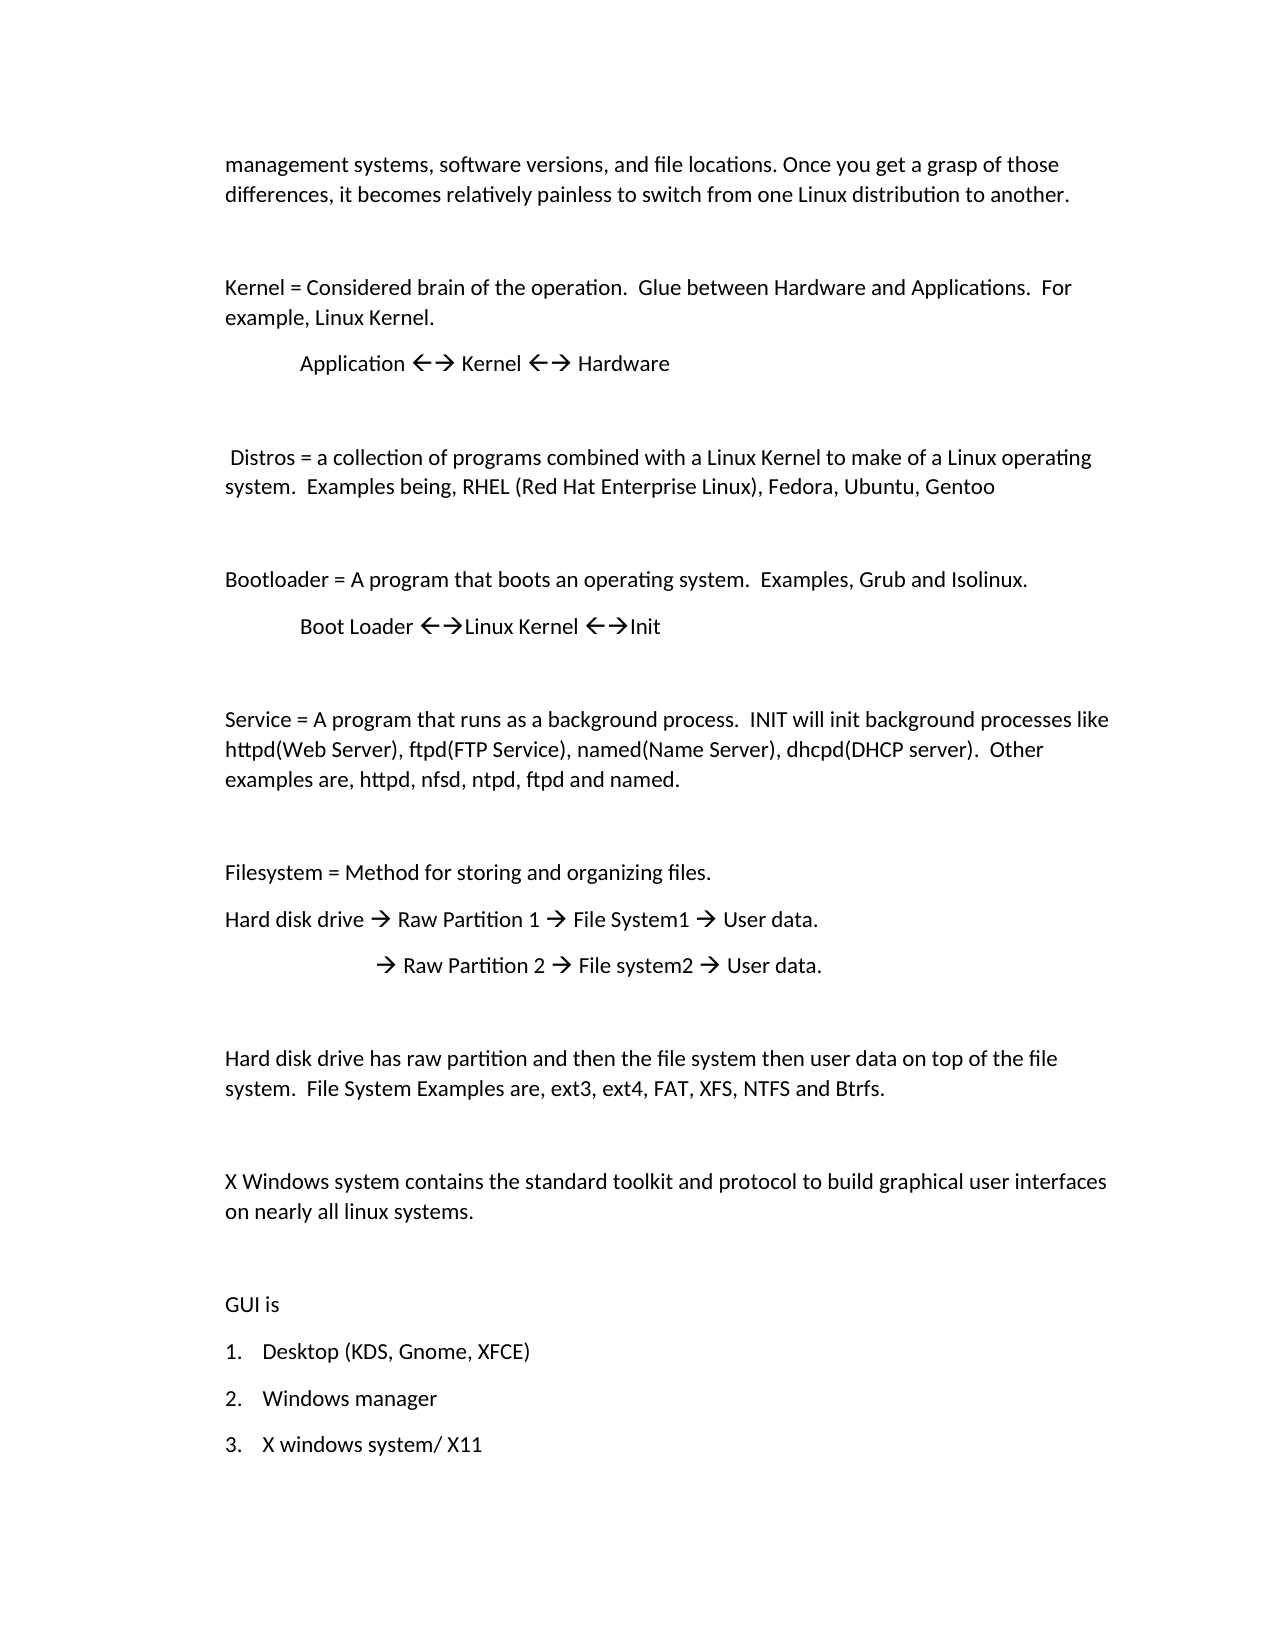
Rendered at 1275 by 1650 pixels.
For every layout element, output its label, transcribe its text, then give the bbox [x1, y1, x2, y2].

list Boot Loader Linux Kernel Init [225, 612, 1125, 640]
list Windows manager [225, 1384, 1125, 1412]
list Desktop (KDS, Gnome, XFCE) [225, 1337, 1125, 1365]
list Bootloader = A program that boots an operating system. Examples, Grub and Isolinux. [225, 566, 1125, 594]
list Hard disk drive has raw partition and then the file system then user data on top of the file system. File System Examples are, ext3, ext4, FAT, XFS, NTFS and Btrfs. [225, 1044, 1125, 1102]
list GUI is [225, 1291, 1125, 1318]
list Hard disk drive  Raw Partition 1  File System1  User data. [225, 905, 1125, 933]
list  Raw Partition 2  File system2  User data. [225, 951, 1125, 979]
list Application  Kernel  Hardware [225, 349, 1125, 377]
list Service = A program that runs as a background process. INIT will init background processes like httpd(Web Server), ftpd(FTP Service), named(Name Server), dhcpd(DHCP server). Other examples are, httpd, nfsd, ntpd, ftpd and named. [225, 705, 1125, 793]
list Filesystem = Method for storing and organizing files. [225, 858, 1125, 886]
list X windows system/ X11 [225, 1430, 1125, 1458]
list management systems, software versions, and file locations. Once you get a grasp of those differences, it becomes relatively painless to switch from one Linux distribution to another. [225, 150, 1125, 208]
list X Windows system contains the standard toolkit and protocol to build graphical user interfaces on nearly all linux systems. [225, 1167, 1125, 1225]
list Distros = a collection of programs combined with a Linux Kernel to make of a Linux operating system. Examples being, RHEL (Red Hat Enterprise Linux), Fedora, Ubuntu, Gentoo [225, 443, 1125, 501]
list Kernel = Considered brain of the operation. Glue between Hardware and Applications. For example, Linux Kernel. [225, 273, 1125, 331]
